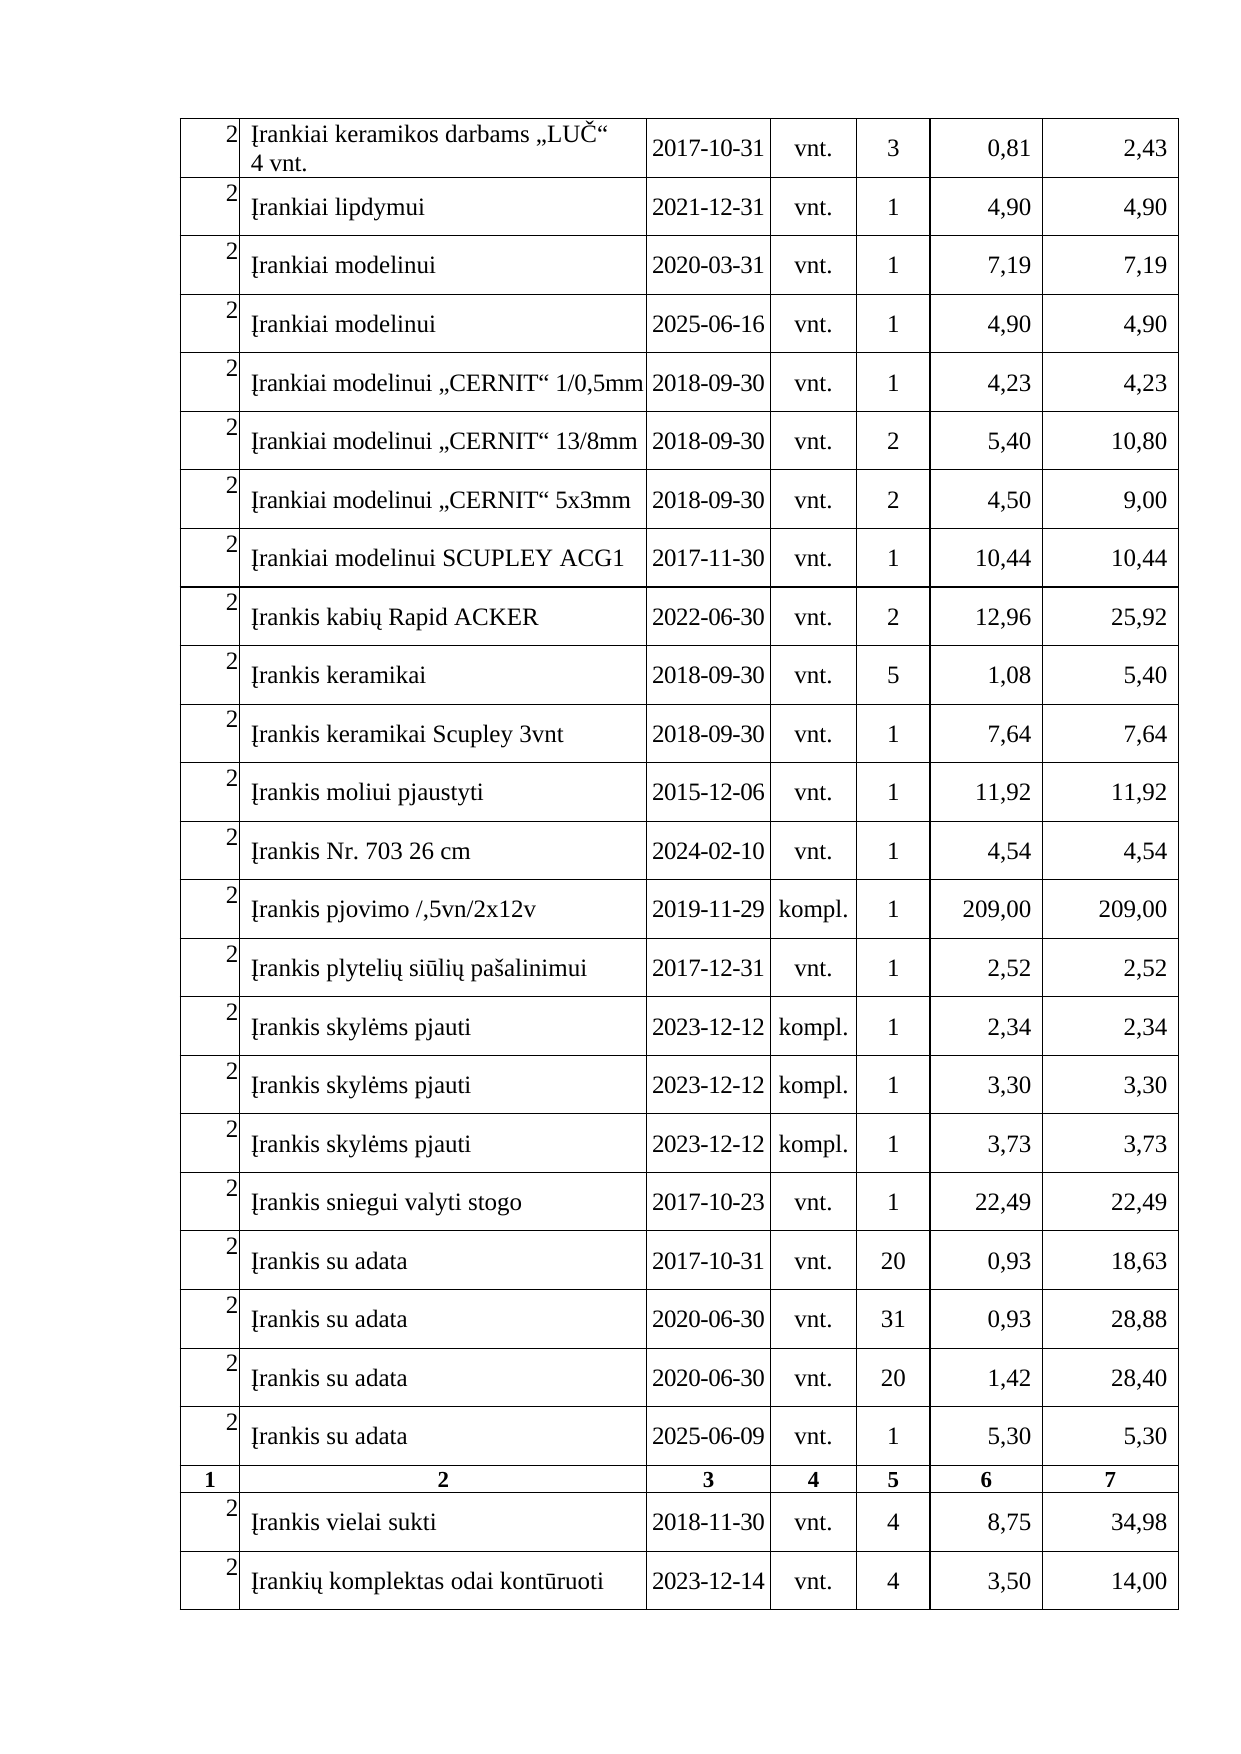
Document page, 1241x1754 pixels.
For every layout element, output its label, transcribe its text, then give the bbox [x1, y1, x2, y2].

table_cell 4 [857, 1552, 929, 1609]
table_cell 1 [857, 178, 929, 235]
table_cell 20 [857, 1349, 929, 1406]
table_cell 2023-12-12 [647, 1114, 770, 1172]
table_cell 10,44 [931, 529, 1042, 586]
table_cell 1 [857, 529, 929, 586]
table_cell 281. [181, 1290, 239, 1347]
table_cell 5,30 [1043, 1407, 1178, 1464]
table_cell 28,40 [1043, 1349, 1178, 1406]
table_cell 31 [857, 1290, 929, 1347]
table_cell 5,30 [931, 1407, 1042, 1464]
table_cell 18,63 [1043, 1231, 1178, 1289]
table_cell 11,92 [1043, 763, 1178, 821]
table_cell 4,23 [1043, 353, 1178, 411]
table_cell Įrankis plytelių siūlių pašalinimui [240, 939, 646, 996]
table_cell 2025-06-16 [647, 295, 770, 352]
table_cell Įrankių komplektas odai kontūruoti [240, 1552, 646, 1609]
table_cell 4 [857, 1493, 929, 1551]
table_cell 273. [181, 822, 239, 879]
table_cell 22,49 [1043, 1173, 1178, 1230]
table_cell 2017-11-30 [647, 529, 770, 586]
table_cell vnt. [771, 295, 856, 352]
table_cell 2023-12-12 [647, 1056, 770, 1113]
table_cell Įrankis skylėms pjauti [240, 1056, 646, 1113]
table_cell vnt. [771, 1173, 856, 1230]
table_cell vnt. [771, 705, 856, 762]
table_cell 2023-12-12 [647, 997, 770, 1055]
table_cell 1 [857, 705, 929, 762]
table_cell 4,90 [1043, 178, 1178, 235]
table_cell 2,34 [1043, 997, 1178, 1055]
table_cell 0,93 [931, 1231, 1042, 1289]
table_cell 7 [1043, 1466, 1178, 1492]
table_cell vnt. [771, 939, 856, 996]
table_cell 2022-06-30 [647, 588, 770, 645]
table_cell 11,92 [931, 763, 1042, 821]
table_cell 20 [857, 1231, 929, 1289]
table_cell 14,00 [1043, 1552, 1178, 1609]
table_cell 4 [771, 1466, 856, 1492]
table_cell 1,42 [931, 1349, 1042, 1406]
table_cell 263. [181, 236, 239, 294]
table_cell 4,50 [931, 470, 1042, 528]
table_cell kompl. [771, 997, 856, 1055]
table_cell Įrankiai lipdymui [240, 178, 646, 235]
table_cell 2018-09-30 [647, 705, 770, 762]
table_cell 10,44 [1043, 529, 1178, 586]
table_cell 262. [181, 178, 239, 235]
table_cell 3,50 [931, 1552, 1042, 1609]
table_cell 5 [857, 646, 929, 703]
table_cell vnt. [771, 412, 856, 469]
table_cell Įrankis su adata [240, 1290, 646, 1347]
table_cell 271. [181, 705, 239, 762]
table_cell 7,19 [931, 236, 1042, 294]
table_cell 28,88 [1043, 1290, 1178, 1347]
table_cell 12,96 [931, 588, 1042, 645]
table_cell 2,52 [931, 939, 1042, 996]
table_cell 4,54 [1043, 822, 1178, 879]
table_cell 1 [857, 939, 929, 996]
table_cell 4,54 [931, 822, 1042, 879]
table_cell 2023-12-14 [647, 1552, 770, 1609]
table_cell Įrankiai modelinui SCUPLEY ACG1 [240, 529, 646, 586]
table_cell 1,08 [931, 646, 1042, 703]
table_cell 264. [181, 295, 239, 352]
table_cell Įrankiai modelinui [240, 295, 646, 352]
table_cell 276. [181, 997, 239, 1055]
table_cell 2021-12-31 [647, 178, 770, 235]
table_cell vnt. [771, 178, 856, 235]
table_cell 1 [857, 1173, 929, 1230]
table_cell 0,93 [931, 1290, 1042, 1347]
table_cell 3,30 [931, 1056, 1042, 1113]
table_cell 209,00 [931, 880, 1042, 938]
table_cell vnt. [771, 1493, 856, 1551]
table_cell 3 [647, 1466, 770, 1492]
table_cell Įrankis su adata [240, 1349, 646, 1406]
table_cell 272. [181, 763, 239, 821]
table_cell 2017-12-31 [647, 939, 770, 996]
table_cell 2018-09-30 [647, 646, 770, 703]
table_cell 270. [181, 646, 239, 703]
table_cell 209,00 [1043, 880, 1178, 938]
table_cell 1 [857, 1056, 929, 1113]
table_cell 1 [857, 822, 929, 879]
table_cell Įrankiai modelinui „CERNIT“ 13/8mm [240, 412, 646, 469]
table_cell 2017-10-23 [647, 1173, 770, 1230]
table_cell 2020-06-30 [647, 1290, 770, 1347]
table_cell 2020-06-30 [647, 1349, 770, 1406]
table_cell 2 [857, 470, 929, 528]
table_cell vnt. [771, 1349, 856, 1406]
table_cell 1 [857, 295, 929, 352]
table_cell vnt. [771, 119, 856, 177]
table_cell 2 [857, 588, 929, 645]
table_cell vnt. [771, 1407, 856, 1464]
table_cell 268. [181, 529, 239, 586]
table_cell 261. [181, 119, 239, 177]
table_cell Įrankis sniegui valyti stogo [240, 1173, 646, 1230]
table_cell 1 [857, 763, 929, 821]
table_cell 1 [857, 353, 929, 411]
table_cell 1 [857, 236, 929, 294]
table_cell vnt. [771, 1231, 856, 1289]
table_cell 2017-10-31 [647, 1231, 770, 1289]
table_cell 3,30 [1043, 1056, 1178, 1113]
table_cell vnt. [771, 588, 856, 645]
table_cell 1 [857, 1407, 929, 1464]
table_cell 284. [181, 1493, 239, 1551]
table_cell 3,73 [1043, 1114, 1178, 1172]
table_cell kompl. [771, 880, 856, 938]
table_cell 280. [181, 1231, 239, 1289]
table_cell vnt. [771, 353, 856, 411]
table_cell kompl. [771, 1114, 856, 1172]
table_cell 0,81 [931, 119, 1042, 177]
table_cell 2019-11-29 [647, 880, 770, 938]
table_cell 4,90 [931, 295, 1042, 352]
table_cell 2015-12-06 [647, 763, 770, 821]
table_cell Įrankis Nr. 703 26 cm [240, 822, 646, 879]
table_cell 2 [857, 412, 929, 469]
table_cell 7,19 [1043, 236, 1178, 294]
table_cell Įrankis su adata [240, 1231, 646, 1289]
table_cell Įrankis moliui pjaustyti [240, 763, 646, 821]
table_cell 2025-06-09 [647, 1407, 770, 1464]
table_cell 2018-09-30 [647, 470, 770, 528]
table_cell 2017-10-31 [647, 119, 770, 177]
table_cell 267. [181, 470, 239, 528]
table_cell 8,75 [931, 1493, 1042, 1551]
table_cell 3 [857, 119, 929, 177]
table_cell 1 [857, 880, 929, 938]
table_cell 4,90 [931, 178, 1042, 235]
table_cell 2,43 [1043, 119, 1178, 177]
table_cell 2,34 [931, 997, 1042, 1055]
table_cell Įrankis skylėms pjauti [240, 997, 646, 1055]
table_cell 285. [181, 1552, 239, 1609]
table_cell 278. [181, 1114, 239, 1172]
table_cell 1 [857, 1114, 929, 1172]
table_cell vnt. [771, 470, 856, 528]
table_cell 2018-09-30 [647, 412, 770, 469]
table_cell 22,49 [931, 1173, 1042, 1230]
table_cell 5 [857, 1466, 929, 1492]
table_cell 277. [181, 1056, 239, 1113]
table_cell vnt. [771, 529, 856, 586]
table_cell Įrankis su adata [240, 1407, 646, 1464]
table_cell 2018-09-30 [647, 353, 770, 411]
table_cell Įrankis keramikai Scupley 3vnt [240, 705, 646, 762]
table_cell 4,23 [931, 353, 1042, 411]
table_cell 265. [181, 353, 239, 411]
table_cell vnt. [771, 1552, 856, 1609]
table_cell vnt. [771, 236, 856, 294]
table_cell 10,80 [1043, 412, 1178, 469]
table_cell vnt. [771, 646, 856, 703]
table_cell 2018-11-30 [647, 1493, 770, 1551]
table_cell 3,73 [931, 1114, 1042, 1172]
table_cell Įrankiai modelinui [240, 236, 646, 294]
table_cell Įrankis vielai sukti [240, 1493, 646, 1551]
table_cell kompl. [771, 1056, 856, 1113]
table_cell vnt. [771, 1290, 856, 1347]
table_cell Įrankis pjovimo /,5vn/2x12v [240, 880, 646, 938]
table_cell Įrankis keramikai [240, 646, 646, 703]
table_cell 269. [181, 588, 239, 645]
table_cell vnt. [771, 822, 856, 879]
table_cell 2,52 [1043, 939, 1178, 996]
table_cell 275. [181, 939, 239, 996]
table_cell 279. [181, 1173, 239, 1230]
table_cell 7,64 [1043, 705, 1178, 762]
table_cell 283. [181, 1407, 239, 1464]
table_cell Įrankiai modelinui „CERNIT“ 5x3mm [240, 470, 646, 528]
table_cell 6 [931, 1466, 1042, 1492]
table_cell Įrankis kabių Rapid ACKER [240, 588, 646, 645]
table_cell 34,98 [1043, 1493, 1178, 1551]
table_cell Įrankiai modelinui „CERNIT“ 1/0,5mm [240, 353, 646, 411]
table_cell 282. [181, 1349, 239, 1406]
table_cell 7,64 [931, 705, 1042, 762]
table_cell 266. [181, 412, 239, 469]
table_cell Įrankis skylėms pjauti [240, 1114, 646, 1172]
table_cell 2024-02-10 [647, 822, 770, 879]
table_cell Įrankiai keramikos darbams „LUČ“ 4 vnt. [240, 119, 646, 177]
table_cell 274. [181, 880, 239, 938]
table_cell 5,40 [1043, 646, 1178, 703]
table_cell 2020-03-31 [647, 236, 770, 294]
table_cell vnt. [771, 763, 856, 821]
table_cell 4,90 [1043, 295, 1178, 352]
table_cell 2 [240, 1466, 646, 1492]
table_cell 5,40 [931, 412, 1042, 469]
table_cell 9,00 [1043, 470, 1178, 528]
table_cell 25,92 [1043, 588, 1178, 645]
table_cell 1 [181, 1466, 239, 1492]
table_cell 1 [857, 997, 929, 1055]
